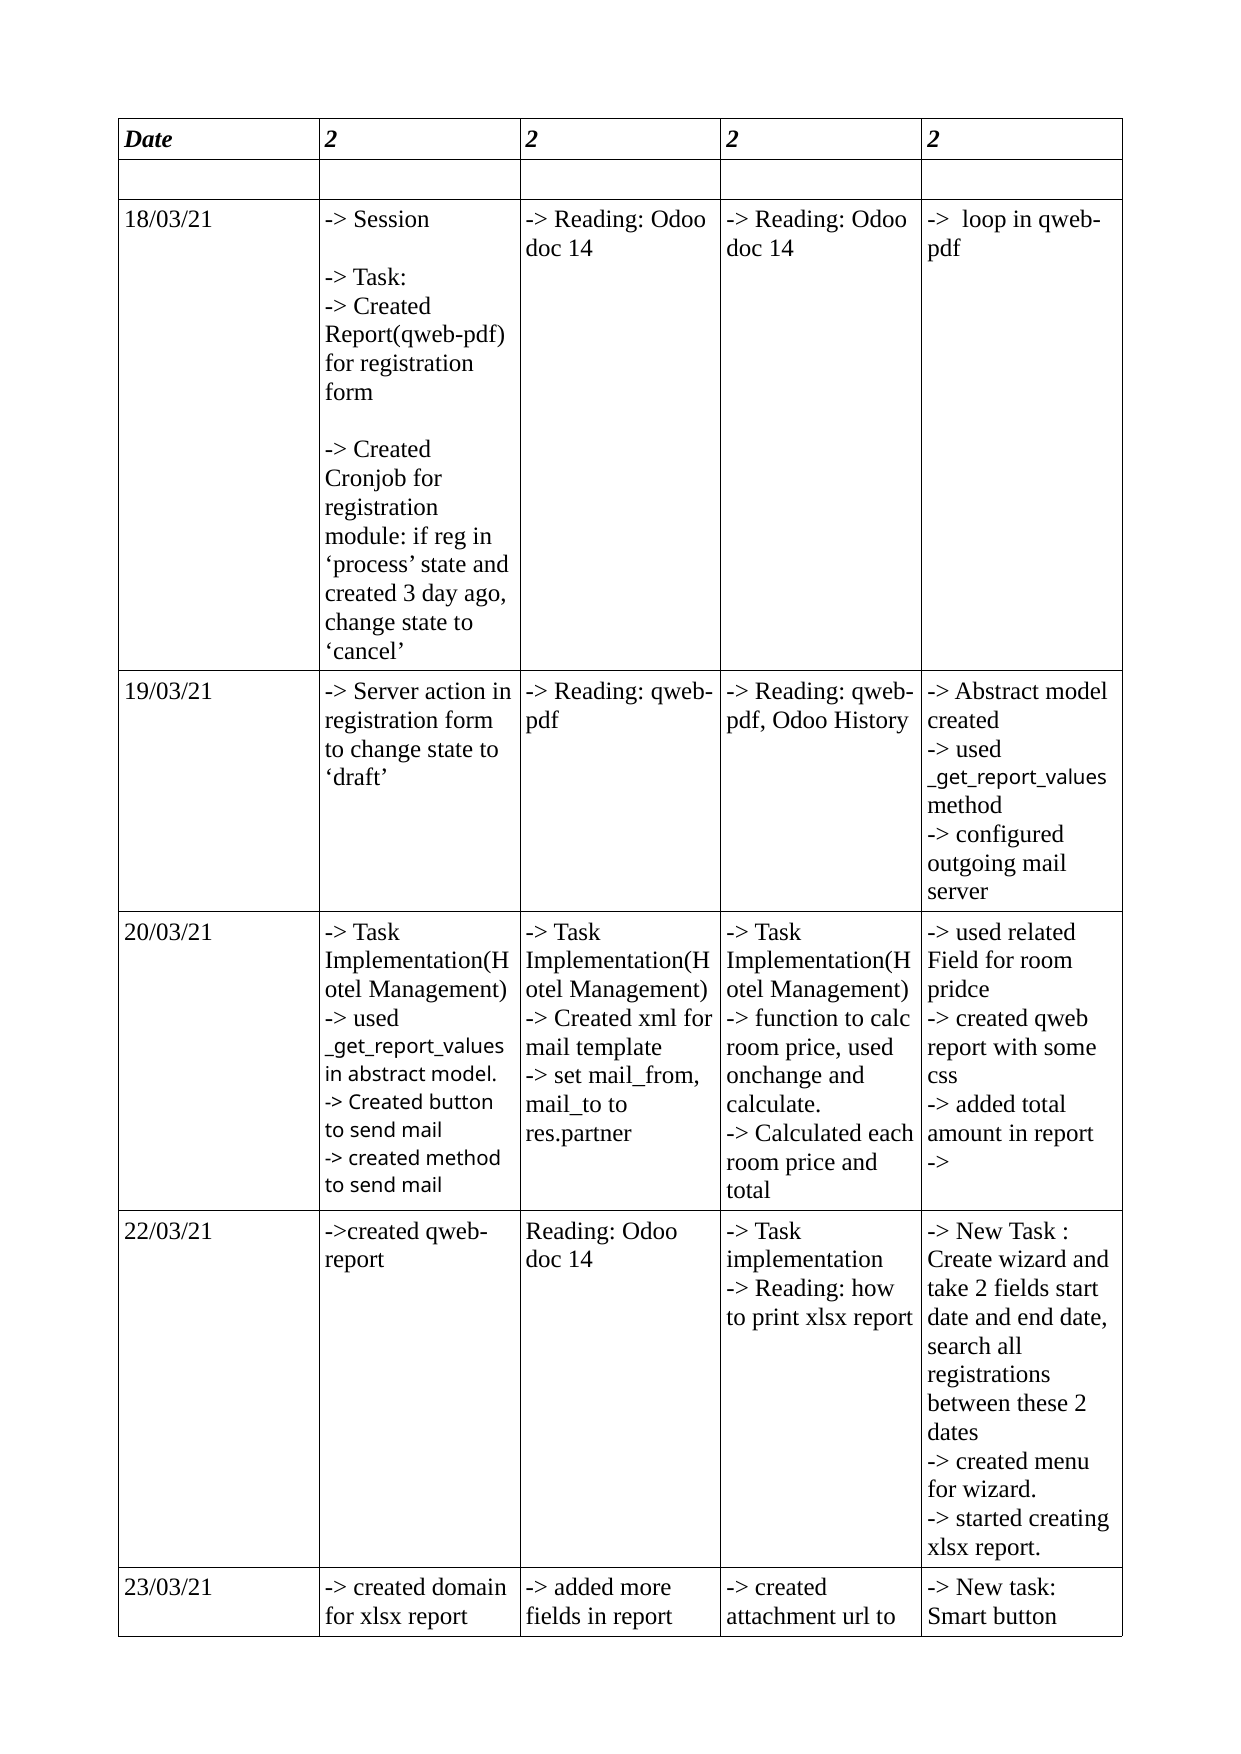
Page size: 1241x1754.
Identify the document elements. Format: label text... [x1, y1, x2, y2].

table_cell [721, 160, 921, 199]
table_cell -> New task: Smart button [922, 1568, 1122, 1636]
table_cell -> loop in qweb-pdf [922, 200, 1122, 670]
table_cell -> created attachment url to [721, 1568, 921, 1636]
table_cell -> New Task : Create wizard and take 2 fields start date and end date, search all registrations between these 2 dates -> created menu for wizard. -> started creating xlsx report. [922, 1211, 1122, 1567]
table_cell 20/03/21 [119, 912, 319, 1210]
table_cell -> Task Implementation(Hotel Management) -> Created xml for mail template -> set mail_from, mail_to to res.partner [521, 912, 720, 1210]
table_header 2 [922, 119, 1122, 158]
table_cell [922, 160, 1122, 199]
table_cell -> created domain for xlsx report [320, 1568, 520, 1636]
table_cell -> Task Implementation(Hotel Management) -> used _get_report_values in abstract model. -> Created button to send mail -> created method to send mail [320, 912, 520, 1210]
table_cell 22/03/21 [119, 1211, 319, 1567]
table_cell -> Reading: qweb-pdf [521, 671, 720, 911]
table_cell -> used related Field for room pridce -> created qweb report with some css -> added total amount in report -> [922, 912, 1122, 1210]
table_header 2 [721, 119, 921, 158]
table_cell -> Server action in registration form to change state to ‘draft’ [320, 671, 520, 911]
table_cell -> Reading: Odoo doc 14 [521, 200, 720, 670]
table_cell 19/03/21 [119, 671, 319, 911]
table_cell -> Reading: qweb-pdf, Odoo History [721, 671, 921, 911]
table_header 2 [320, 119, 520, 158]
table_cell -> Abstract model created -> used _get_report_values method -> configured outgoing mail server [922, 671, 1122, 911]
table_header 2 [521, 119, 720, 158]
table_cell 18/03/21 [119, 200, 319, 670]
table_cell [521, 160, 720, 199]
table_cell -> Task Implementation(Hotel Management) -> function to calc room price, used onchange and calculate. -> Calculated each room price and total [721, 912, 921, 1210]
table_cell [320, 160, 520, 199]
table_cell -> added more fields in report [521, 1568, 720, 1636]
table_cell [119, 160, 319, 199]
table_cell ->created qweb-report [320, 1211, 520, 1567]
table_cell -> Session -> Task: -> Created Report(qweb-pdf) for registration form -> Created Cronjob for registration module: if reg in ‘process’ state and created 3 day ago, change state to ‘cancel’ [320, 200, 520, 670]
table_cell 23/03/21 [119, 1568, 319, 1636]
table_cell Reading: Odoo doc 14 [521, 1211, 720, 1567]
table_cell -> Task implementation -> Reading: how to print xlsx report [721, 1211, 921, 1567]
table_header Date [119, 119, 319, 158]
table_cell -> Reading: Odoo doc 14 [721, 200, 921, 670]
